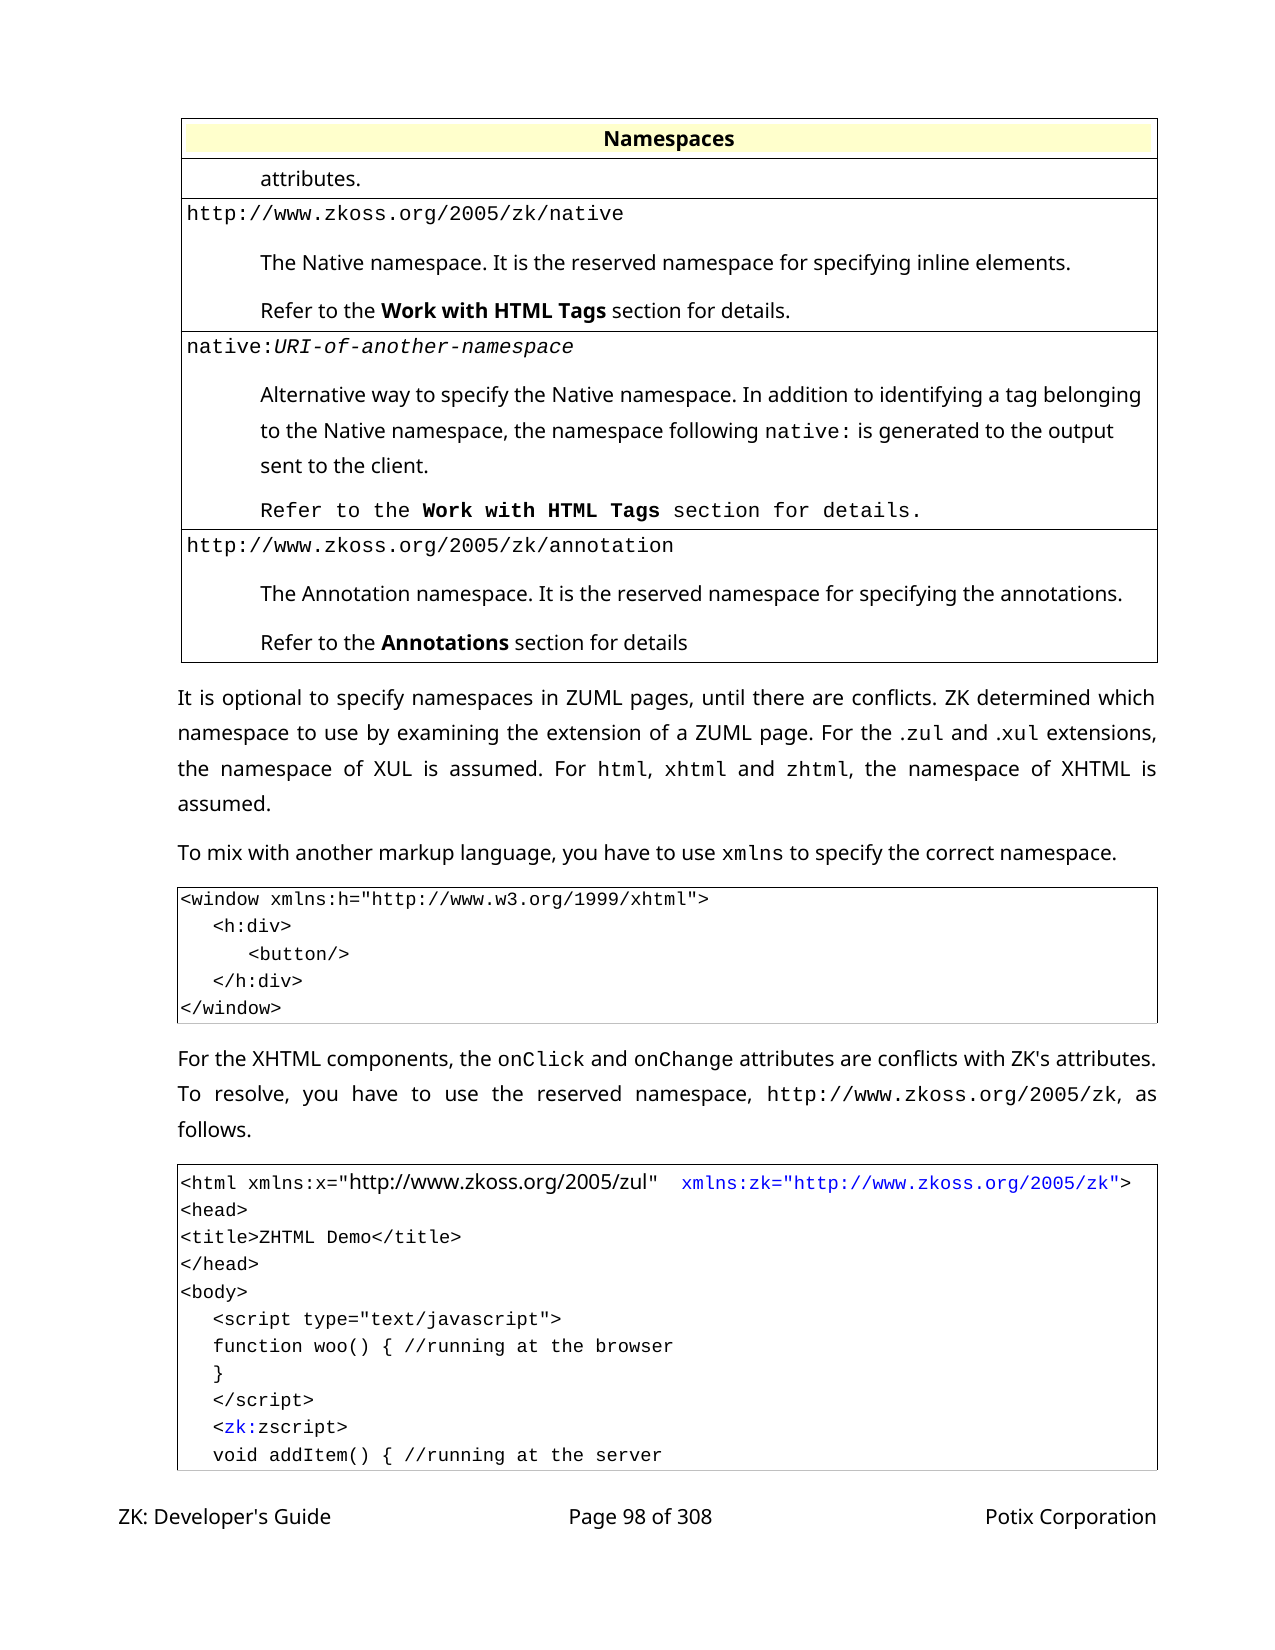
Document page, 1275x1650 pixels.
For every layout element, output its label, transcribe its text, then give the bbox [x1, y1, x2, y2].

text <body> [178, 1279, 1157, 1304]
table_cell http://www.zkoss.org/2005/zk/annotation The Annotation namespace. It is the reserved namespace for specifying the annotations. Refer to the Annotations section for details [182, 530, 1157, 662]
text For the XHTML components, the onClick and onChange attributes are conflicts with ZK's attributes. To resolve, you have to use the reserved namespace, http://www.zkoss.org/2005/zk, as follows. [177, 1044, 1157, 1143]
table_header Namespaces [182, 119, 1157, 158]
text </window> [178, 996, 1157, 1023]
text void addItem() { //running at the server [178, 1443, 1157, 1470]
text </h:div> [178, 969, 1157, 993]
text </head> [178, 1252, 1157, 1277]
text <script type="text/javascript"> [178, 1307, 1157, 1331]
text } [178, 1361, 1157, 1385]
text <html xmlns:x="http://www.zkoss.org/2005/zul" xmlns:zk="http://www.zkoss.org/2005/zk"> [178, 1165, 1157, 1195]
text <title>ZHTML Demo</title> [178, 1225, 1157, 1249]
text <h:div> [178, 914, 1157, 939]
table_cell http://www.zkoss.org/2005/zk/native The Native namespace. It is the reserved namespace for specifying inline elements. Refer to the Work with HTML Tags section for details. [182, 199, 1157, 331]
text <head> [178, 1198, 1157, 1222]
text <button/> [178, 942, 1157, 966]
text <zk:zscript> [178, 1415, 1157, 1440]
text </script> [178, 1388, 1157, 1412]
text function woo() { //running at the browser [178, 1334, 1157, 1358]
table_cell attributes. [182, 159, 1157, 198]
text <window xmlns:h="http://www.w3.org/1999/xhtml"> [178, 888, 1157, 911]
text It is optional to specify namespaces in ZUML pages, until there are conflicts. ZK determined which namespace to use by examining the extension of a ZUML page. For the .zul and .xul extensions, the namespace of XUL is assumed. For html, xhtml and zhtml, the namespace of XHTML is assumed. [177, 683, 1157, 817]
table_cell native:URI-of-another-namespace Alternative way to specify the Native namespace. In addition to identifying a tag belonging to the Native namespace, the namespace following native: is generated to the output sent to the client. Refer to the Work with HTML Tags section for details. [182, 332, 1157, 529]
text To mix with another markup language, you have to use xmlns to specify the correct namespace. [177, 838, 1157, 867]
